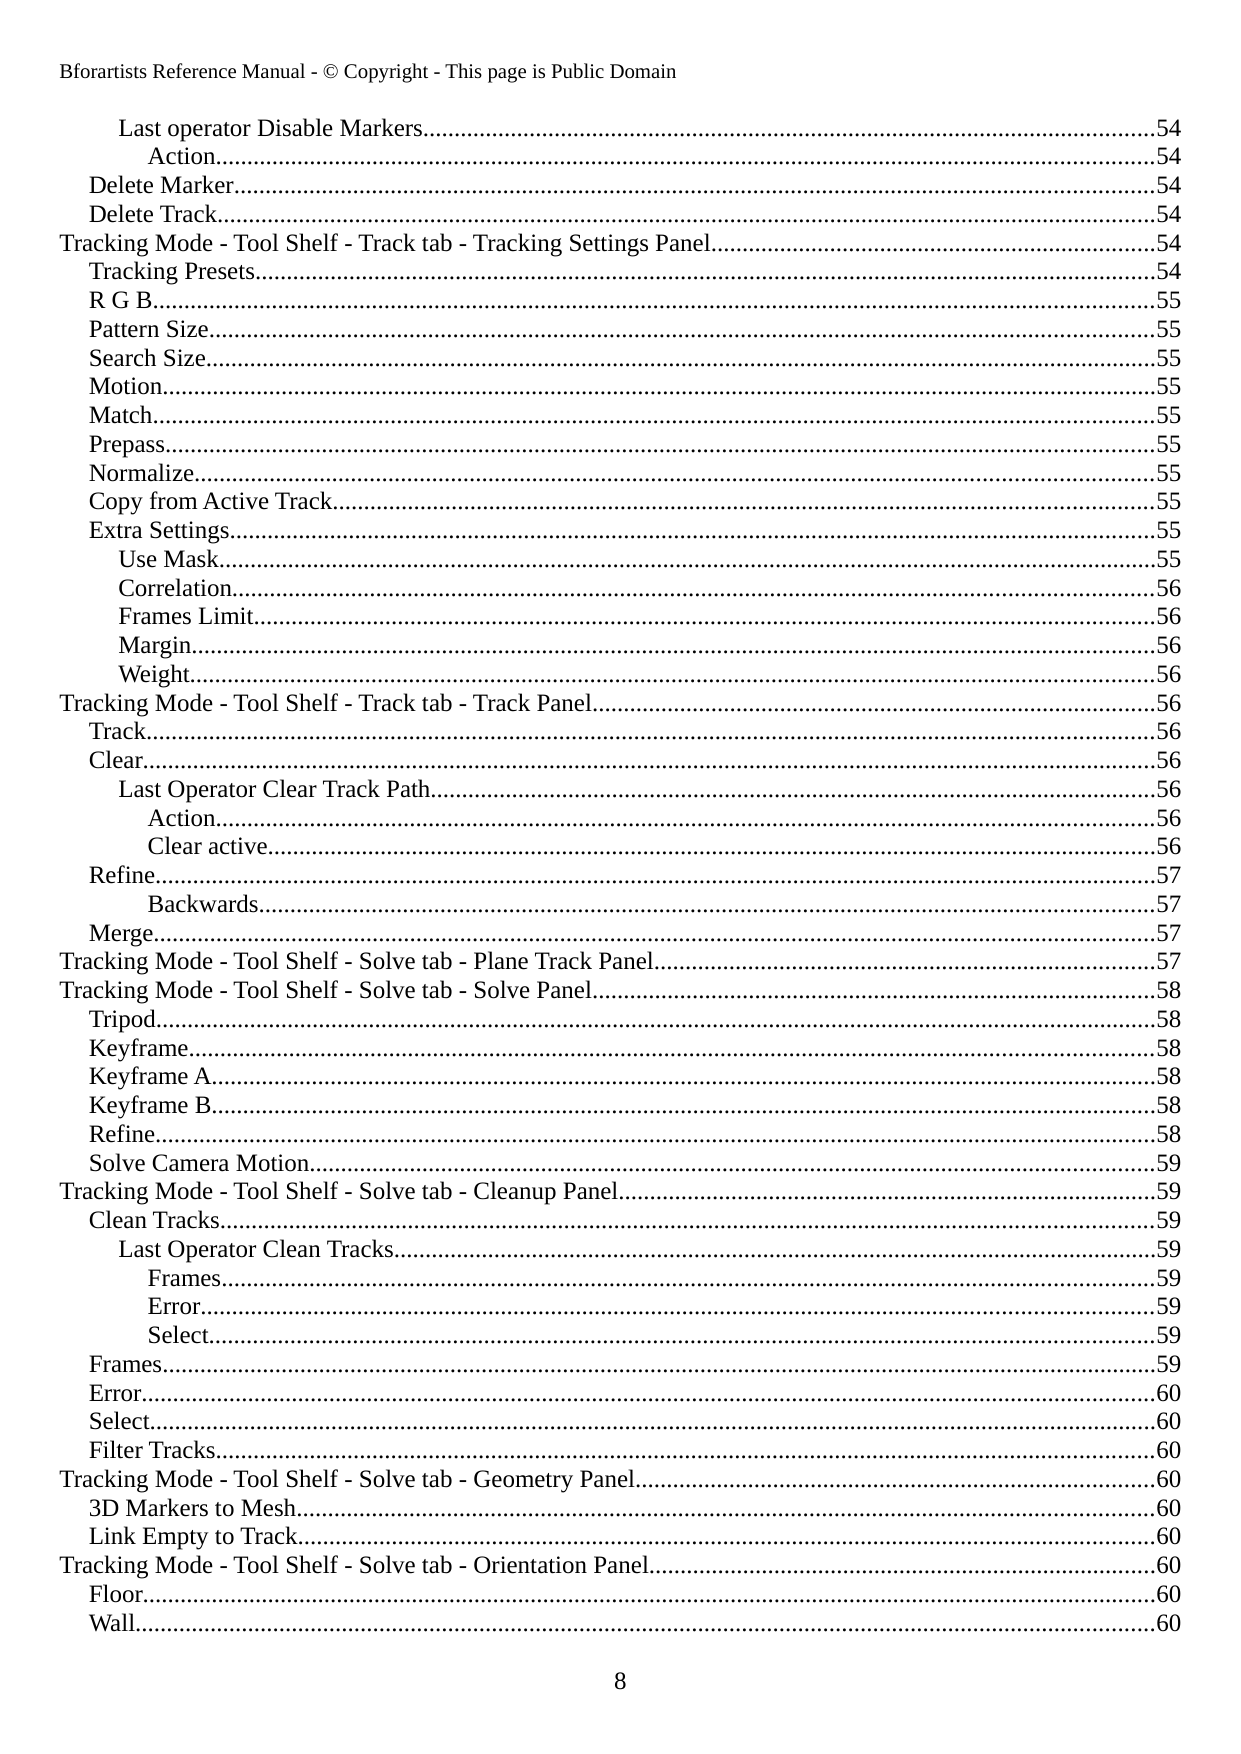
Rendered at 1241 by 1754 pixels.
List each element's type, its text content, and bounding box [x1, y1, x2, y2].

text Refine 57 [88, 860, 1181, 889]
text Tracking Mode - Tool Shelf - Track tab - Track Panel 56 [59, 688, 1181, 716]
text Select 59 [147, 1320, 1181, 1349]
text Tracking Mode - Tool Shelf - Solve tab - Cleanup Panel 59 [59, 1176, 1181, 1205]
text Filter Tracks 60 [88, 1435, 1181, 1464]
text Motion 55 [88, 371, 1181, 400]
text Frames 59 [147, 1263, 1181, 1291]
text Pattern Size 55 [88, 314, 1181, 343]
text Backwards 57 [147, 889, 1181, 918]
text Normalize 55 [88, 458, 1181, 486]
text Margin 56 [118, 630, 1181, 659]
text Match 55 [88, 400, 1181, 429]
text 3D Markers to Mesh 60 [88, 1493, 1181, 1521]
text Tracking Mode - Tool Shelf - Solve tab - Geometry Panel 60 [59, 1464, 1181, 1493]
text Tracking Mode - Tool Shelf - Solve tab - Solve Panel 58 [59, 975, 1181, 1004]
text Error 59 [147, 1291, 1181, 1320]
text Tracking Mode - Tool Shelf - Solve tab - Plane Track Panel 57 [59, 946, 1181, 975]
text Clean Tracks 59 [88, 1205, 1181, 1234]
text Delete Marker 54 [88, 170, 1181, 199]
text Clear 56 [88, 745, 1181, 774]
text Action 56 [147, 803, 1181, 831]
text Refine 58 [88, 1119, 1181, 1148]
text Tracking Mode - Tool Shelf - Track tab - Tracking Settings Panel 54 [59, 228, 1181, 256]
text Frames 59 [88, 1349, 1181, 1378]
text Correlation 56 [118, 573, 1181, 601]
text Keyframe B 58 [88, 1090, 1181, 1119]
text Solve Camera Motion 59 [88, 1148, 1181, 1176]
text Merge 57 [88, 918, 1181, 946]
text Keyframe 58 [88, 1033, 1181, 1061]
text Extra Settings 55 [88, 515, 1181, 544]
text Floor 60 [88, 1579, 1181, 1608]
text Last operator Disable Markers 54 [118, 113, 1181, 141]
text Tracking Presets 54 [88, 256, 1181, 285]
text Link Empty to Track 60 [88, 1521, 1181, 1550]
text Action 54 [147, 141, 1181, 170]
text Copy from Active Track 55 [88, 486, 1181, 515]
text Last Operator Clean Tracks 59 [118, 1234, 1181, 1263]
text Clear active 56 [147, 831, 1181, 860]
text Use Mask 55 [118, 544, 1181, 573]
text Frames Limit 56 [118, 601, 1181, 630]
text Select 60 [88, 1406, 1181, 1435]
text Tracking Mode - Tool Shelf - Solve tab - Orientation Panel 60 [59, 1550, 1181, 1579]
text Track 56 [88, 716, 1181, 745]
text Prepass 55 [88, 429, 1181, 458]
text Keyframe A 58 [88, 1061, 1181, 1090]
text Tripod 58 [88, 1004, 1181, 1033]
text R G B 55 [88, 285, 1181, 314]
text Error 60 [88, 1378, 1181, 1406]
text Search Size 55 [88, 343, 1181, 371]
text Delete Track 54 [88, 199, 1181, 228]
text Last Operator Clear Track Path 56 [118, 774, 1181, 803]
text Weight 56 [118, 659, 1181, 688]
text Wall 60 [88, 1608, 1181, 1636]
